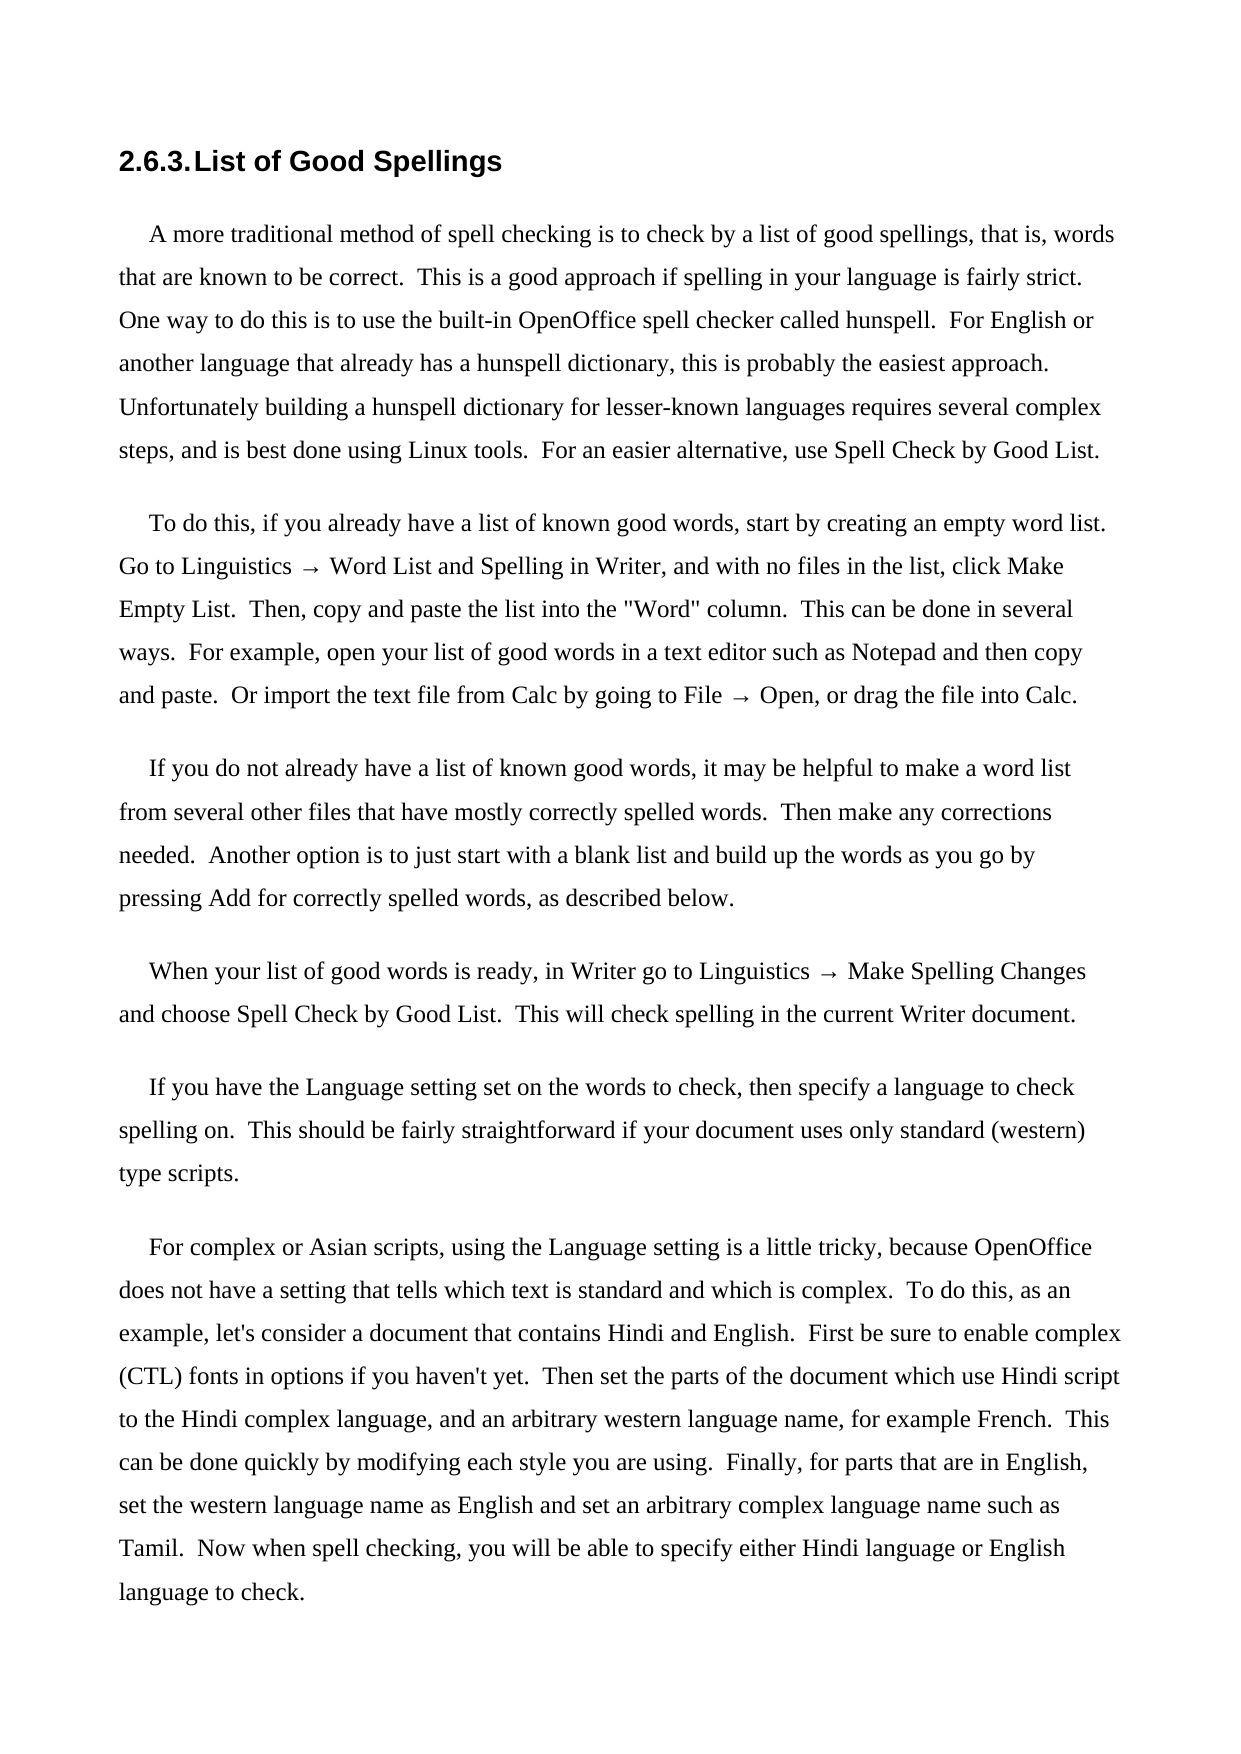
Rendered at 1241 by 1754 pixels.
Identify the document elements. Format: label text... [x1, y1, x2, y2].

text When your list of good words is ready, in Writer go to Linguistics → Make Spelling Changes and choose Spell Check by Good List. This will check spelling in the current Writer document. [118, 956, 1122, 1028]
text If you have the Language setting set on the words to check, then specify a language to check spelling on. This should be fairly straightforward if your document uses only standard (western) type scripts. [118, 1072, 1122, 1187]
text A more traditional method of spell checking is to check by a list of good spellings, that is, words that are known to be correct. This is a good approach if spelling in your language is fairly strict. One way to do this is to use the built-in OpenOffice spell checker called hunspell. For English or another language that already has a hunspell dictionary, this is probably the easiest approach. Unfortunately building a hunspell dictionary for lesser-known languages requires several complex steps, and is best done using Linux tools. For an easier alternative, use Spell Check by Good List. [118, 219, 1122, 463]
text If you do not already have a list of known good words, it may be helpful to make a word list from several other files that have mostly correctly spelled words. Then make any corrections needed. Another option is to just start with a blank list and build up the words as you go by pressing Add for correctly spelled words, as described below. [118, 753, 1122, 912]
subtitle List of Good Spellings [118, 143, 1122, 177]
text To do this, if you already have a list of known good words, start by creating an empty word list. Go to Linguistics → Word List and Spelling in Writer, and with no files in the list, click Make Empty List. Then, copy and paste the list into the "Word" column. This can be done in several ways. For example, open your list of good words in a text editor such as Notepad and then copy and paste. Or import the text file from Calc by going to File → Open, or drag the file into Calc. [118, 508, 1122, 709]
text For complex or Asian scripts, using the Language setting is a little tricky, because OpenOffice does not have a setting that tells which text is standard and which is complex. To do this, as an example, let's consider a document that contains Hindi and English. First be sure to enable complex (CTL) fonts in options if you haven't yet. Then set the parts of the document which use Hindi script to the Hindi complex language, and an arbitrary western language name, for example French. This can be done quickly by modifying each style you are using. Finally, for parts that are in English, set the western language name as English and set an arbitrary complex language name such as Tamil. Now when spell checking, you will be able to specify either Hindi language or English language to check. [118, 1232, 1122, 1605]
